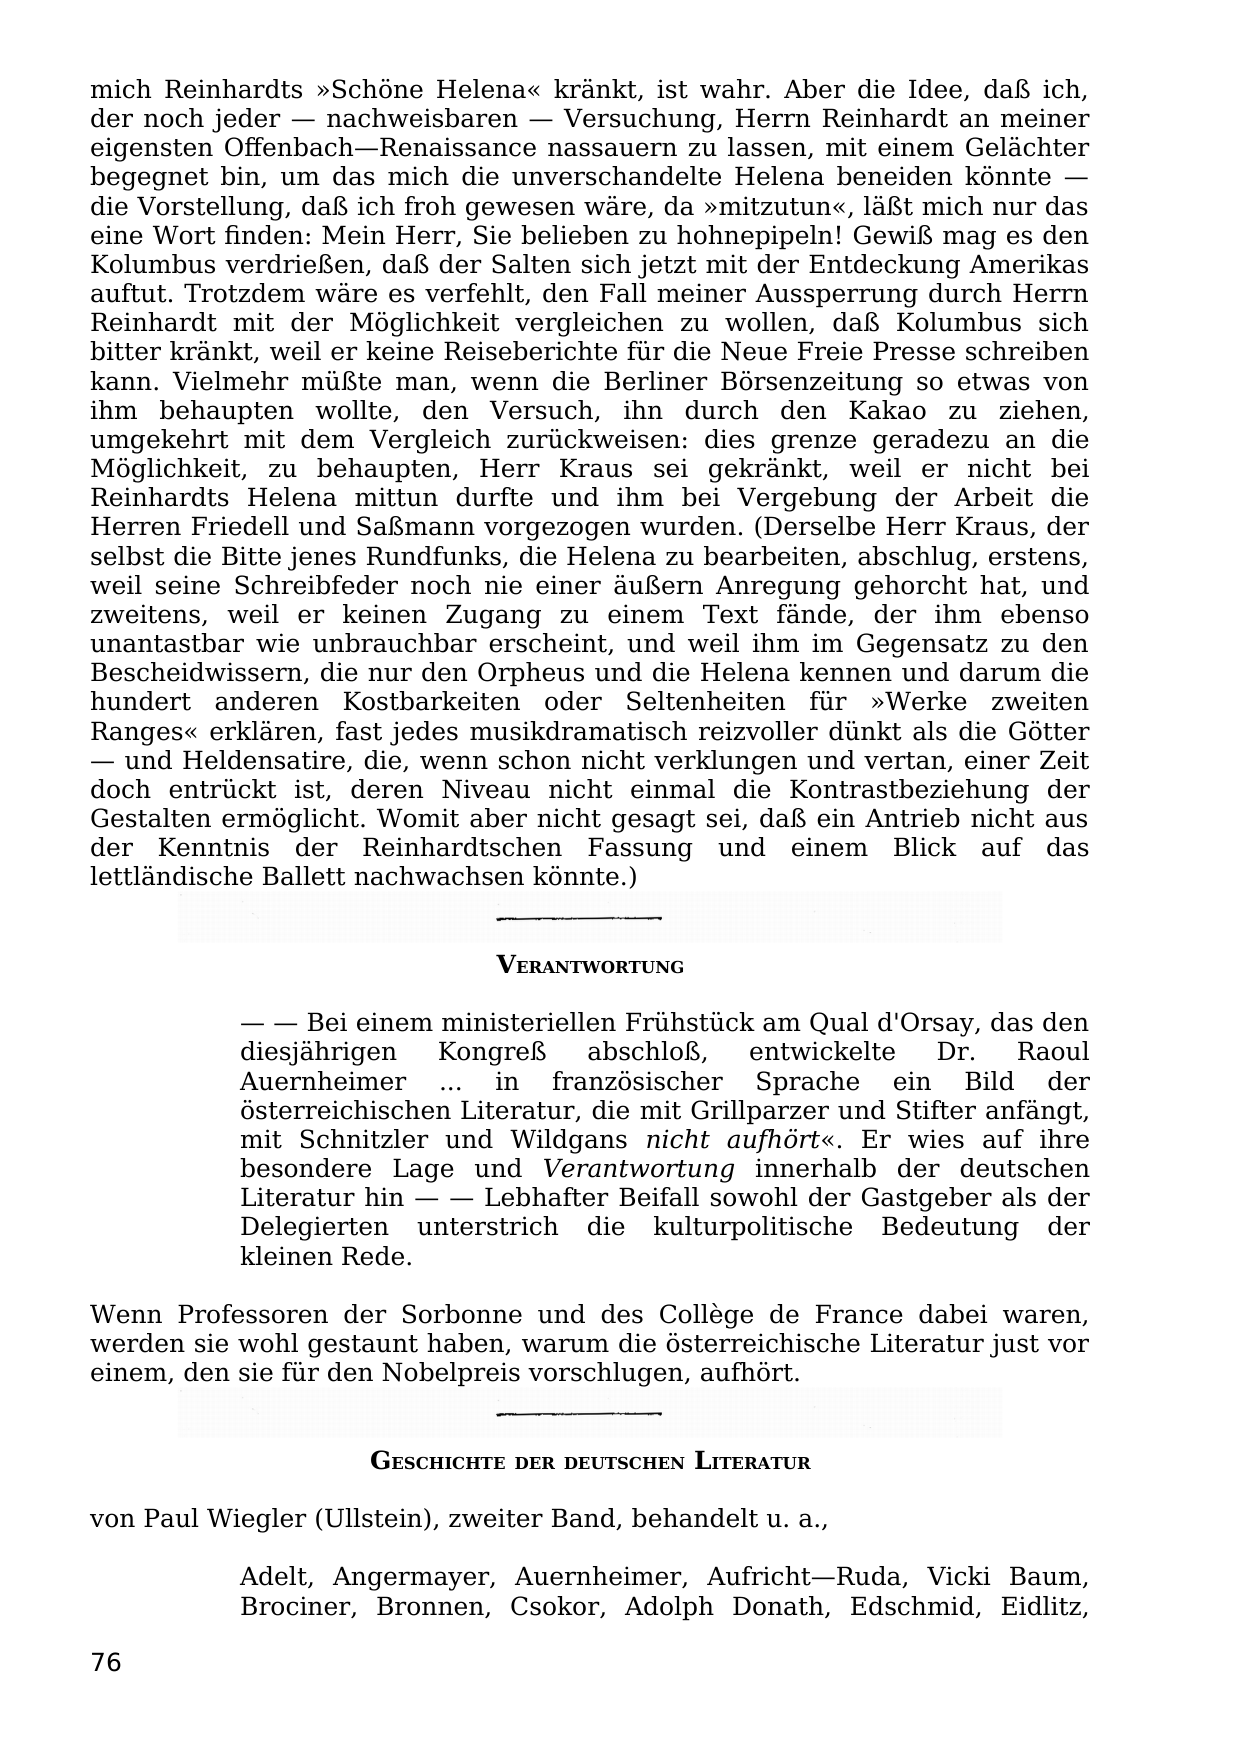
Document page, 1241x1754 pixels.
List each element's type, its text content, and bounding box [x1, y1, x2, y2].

text — — Bei einem ministeriellen Frühstück am Qual d'Orsay, das den diesjährigen Kongreß abschloß, entwickelte Dr. Raoul Auernheimer ... in französischer Sprache ein Bild der österreichischen Literatur, die mit Grillparzer und Stifter anfängt, mit Schnitzler und Wildgans nicht aufhört«. Er wies auf ihre besondere Lage und Verantwortung innerhalb der deutschen Literatur hin — — Lebhafter Beifall sowohl der Gastgeber als der Delegierten unterstrich die kulturpolitische Bedeutung der kleinen Rede. [240, 1008, 1091, 1271]
text mich Reinhardts »Schöne Helena« kränkt, ist wahr. Aber die Idee, daß ich, der noch jeder — nachweisbaren — Versuchung, Herrn Reinhardt an meiner eigensten Offenbach—Renaissance nassauern zu lassen, mit einem Gelächter begegnet bin, um das mich die unverschandelte Helena beneiden könnte — die Vorstellung, daß ich froh gewesen wäre, da »mitzutun«, läßt mich nur das eine Wort finden: Mein Herr, Sie belieben zu hohnepipeln! Gewiß mag es den Kolumbus verdrießen, daß der Salten sich jetzt mit der Entdeckung Amerikas auftut. Trotzdem wäre es verfehlt, den Fall meiner Aussperrung durch Herrn Reinhardt mit der Möglichkeit vergleichen zu wollen, daß Kolumbus sich bitter kränkt, weil er keine Reiseberichte für die Neue Freie Presse schreiben kann. Vielmehr müßte man, wenn die Berliner Börsenzeitung so etwas von ihm behaupten wollte, den Versuch, ihn durch den Kakao zu ziehen, umgekehrt mit dem Vergleich zurückweisen: dies grenze geradezu an die Möglichkeit, zu behaupten, Herr Kraus sei gekränkt, weil er nicht bei Reinhardts Helena mittun durfte und ihm bei Vergebung der Arbeit die Herren Friedell und Saßmann vorgezogen wurden. (Derselbe Herr Kraus, der selbst die Bitte jenes Rundfunks, die Helena zu bearbeiten, abschlug, erstens, weil seine Schreibfeder noch nie einer äußern Anregung gehorcht hat, und zweitens, weil er keinen Zugang zu einem Text fände, der ihm ebenso unantastbar wie unbrauchbar erscheint, und weil ihm im Gegensatz zu den Bescheidwissern, die nur den Orpheus und die Helena kennen und darum die hundert anderen Kostbarkeiten oder Seltenheiten für »Werke zweiten Ranges« erklären, fast jedes musikdramatisch reizvoller dünkt als die Götter— und Heldensatire, die, wenn schon nicht verklungen und vertan, einer Zeit doch entrückt ist, deren Niveau nicht einmal die Kontrastbeziehung der Gestalten ermöglicht. Womit aber nicht gesagt sei, daß ein Antrieb nicht aus der Kenntnis der Reinhardtschen Fassung und einem Blick auf das lettländische Ballett nachwachsen könnte.) [90, 75, 1091, 892]
picture [177, 891, 1003, 943]
text Adelt, Angermayer, Auernheimer, Aufricht—Ruda, Vicki Baum, Brociner, Bronnen, Csokor, Adolph Donath, Edschmid, Eidlitz, [240, 1562, 1091, 1621]
text Verantwortung [90, 892, 1091, 979]
text Geschichte der deutschen Literatur [90, 1387, 1091, 1475]
text von Paul Wiegler (Ullstein), zweiter Band, behandelt u. a., [90, 1504, 1091, 1533]
text Wenn Professoren der Sorbonne und des Collège de France dabei waren, werden sie wohl gestaunt haben, warum die österreichische Literatur just vor einem, den sie für den Nobelpreis vorschlugen, aufhört. [90, 1300, 1091, 1387]
picture [177, 1387, 1003, 1438]
